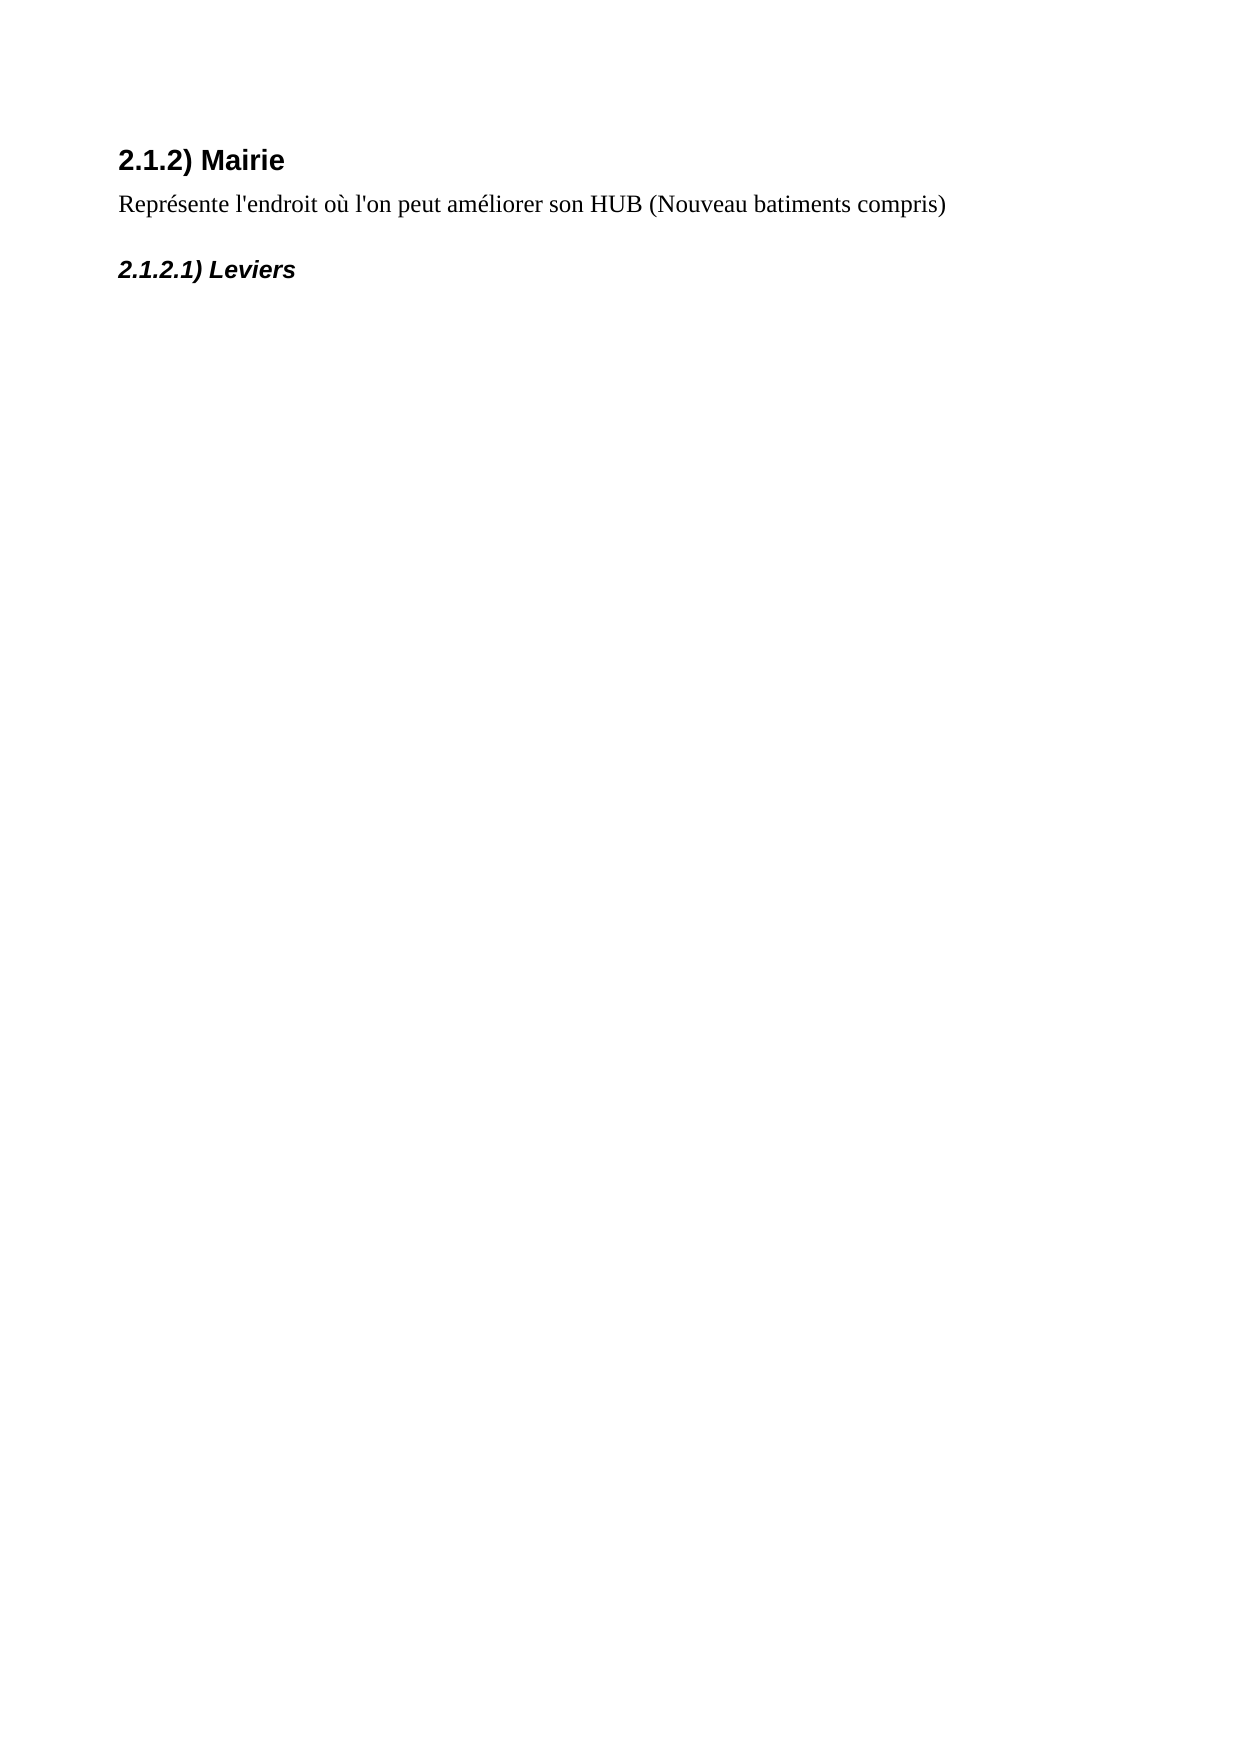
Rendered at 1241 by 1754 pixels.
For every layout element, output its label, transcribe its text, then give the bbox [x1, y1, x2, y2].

subtitle 2.1.2) Mairie [118, 143, 1122, 177]
subtitle 2.1.2.1) Leviers [118, 255, 1122, 284]
text Représente l'endroit où l'on peut améliorer son HUB (Nouveau batiments compris) [118, 189, 1122, 218]
